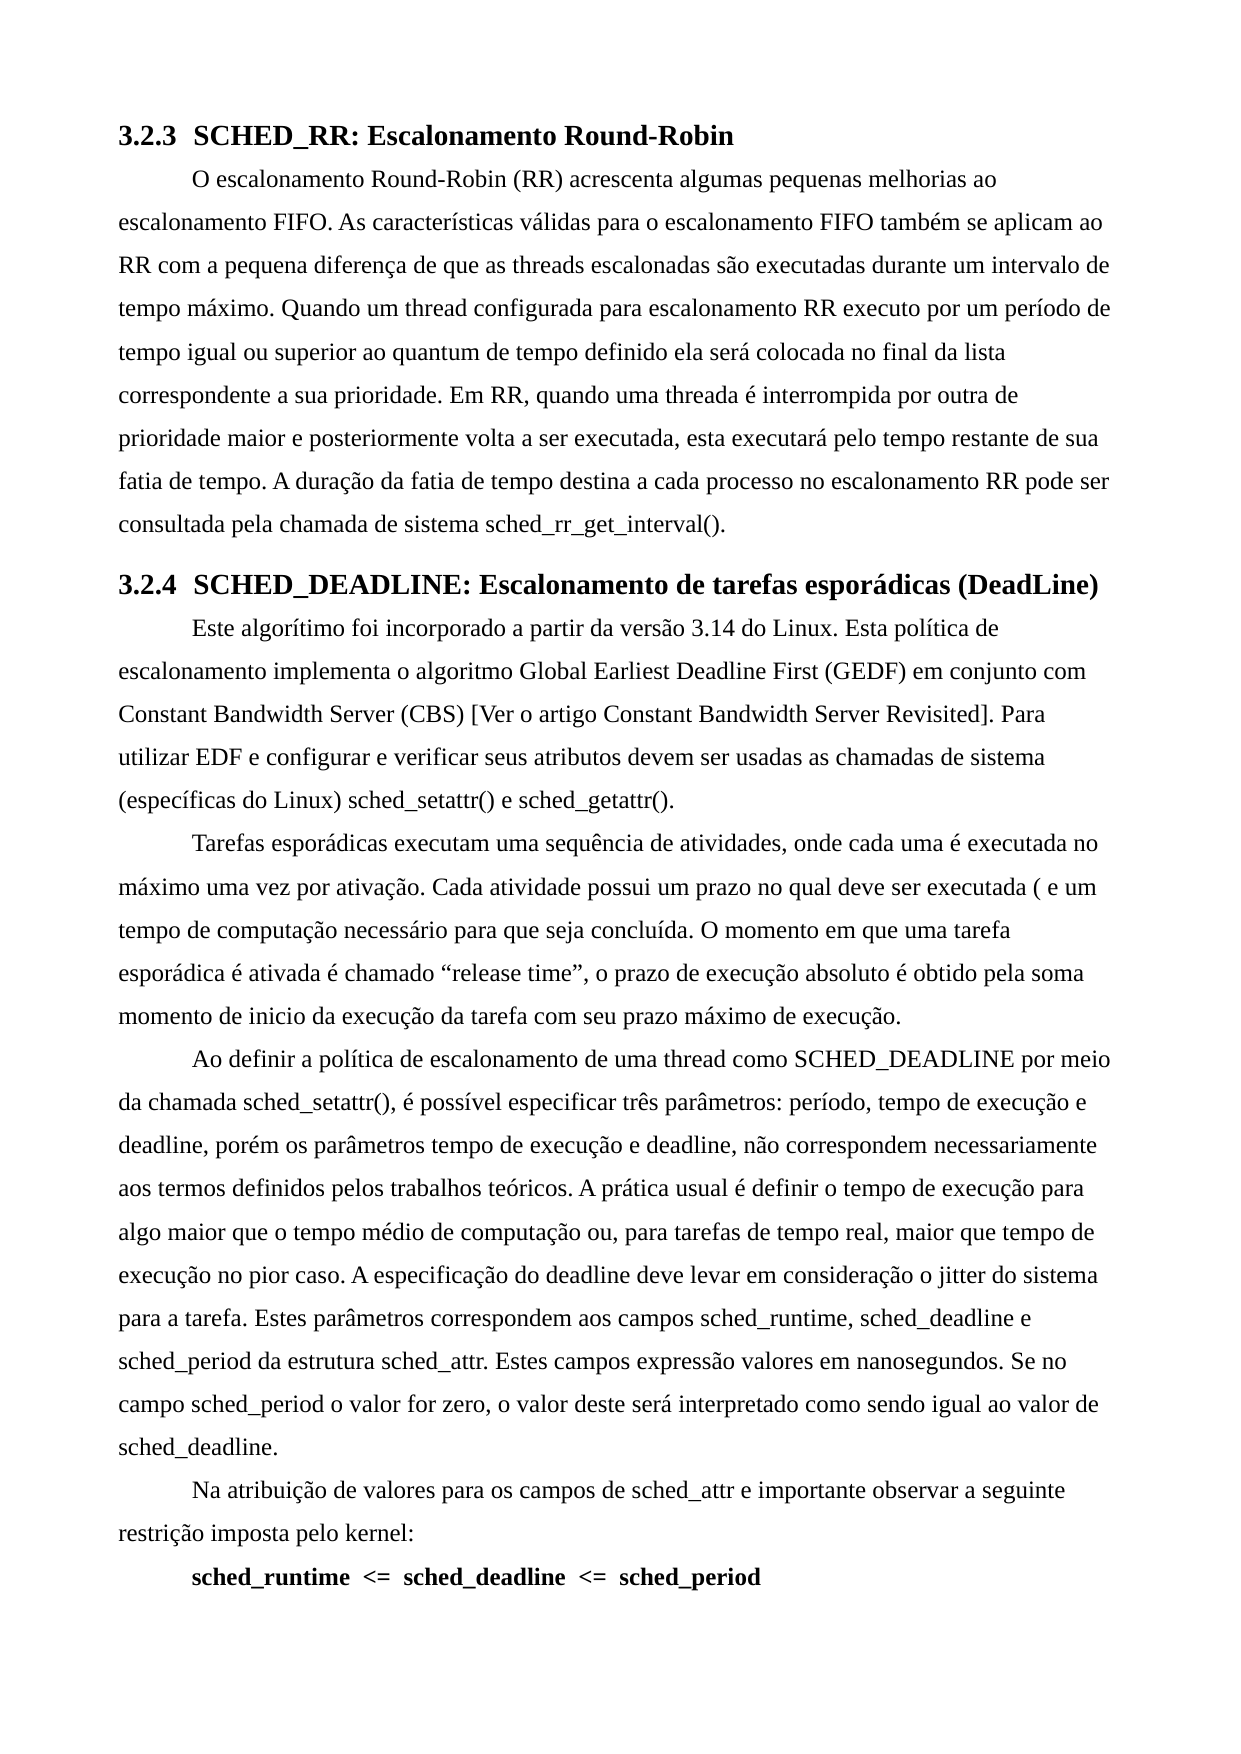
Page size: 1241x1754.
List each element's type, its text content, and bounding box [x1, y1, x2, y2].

text sched_runtime <= sched_deadline <= sched_period [118, 1562, 1122, 1590]
text Tarefas esporádicas executam uma sequência de atividades, onde cada uma é executada no máximo uma vez por ativação. Cada atividade possui um prazo no qual deve ser executada ( e um tempo de computação necessário para que seja concluída. O momento em que uma tarefa esporádica é ativada é chamado “release time”, o prazo de execução absoluto é obtido pela soma momento de inicio da execução da tarefa com seu prazo máximo de execução. [118, 828, 1122, 1030]
text Ao definir a política de escalonamento de uma thread como SCHED_DEADLINE por meio da chamada sched_setattr(), é possível especificar três parâmetros: período, tempo de execução e deadline, porém os parâmetros tempo de execução e deadline, não correspondem necessariamente aos termos definidos pelos trabalhos teóricos. A prática usual é definir o tempo de execução para algo maior que o tempo médio de computação ou, para tarefas de tempo real, maior que tempo de execução no pior caso. A especificação do deadline deve levar em consideração o jitter do sistema para a tarefa. Estes parâmetros correspondem aos campos sched_runtime, sched_deadline e sched_period da estrutura sched_attr. Estes campos expressão valores em nanosegundos. Se no campo sched_period o valor for zero, o valor deste será interpretado como sendo igual ao valor de sched_deadline. [118, 1044, 1122, 1461]
subtitle SCHED_RR: Escalonamento Round-Robin [118, 118, 1122, 152]
subtitle SCHED_DEADLINE: Escalonamento de tarefas esporádicas (DeadLine) [118, 567, 1122, 600]
text O escalonamento Round-Robin (RR) acrescenta algumas pequenas melhorias ao escalonamento FIFO. As características válidas para o escalonamento FIFO também se aplicam ao RR com a pequena diferença de que as threads escalonadas são executadas durante um intervalo de tempo máximo. Quando um thread configurada para escalonamento RR executo por um período de tempo igual ou superior ao quantum de tempo definido ela será colocada no final da lista correspondente a sua prioridade. Em RR, quando uma threada é interrompida por outra de prioridade maior e posteriormente volta a ser executada, esta executará pelo tempo restante de sua fatia de tempo. A duração da fatia de tempo destina a cada processo no escalonamento RR pode ser consultada pela chamada de sistema sched_rr_get_interval(). [118, 164, 1122, 538]
text Na atribuição de valores para os campos de sched_attr e importante observar a seguinte restrição imposta pelo kernel: [118, 1475, 1122, 1547]
text Este algorítimo foi incorporado a partir da versão 3.14 do Linux. Esta política de escalonamento implementa o algoritmo Global Earliest Deadline First (GEDF) em conjunto com Constant Bandwidth Server (CBS) [Ver o artigo Constant Bandwidth Server Revisited]. Para utilizar EDF e configurar e verificar seus atributos devem ser usadas as chamadas de sistema (específicas do Linux) sched_setattr() e sched_getattr(). [118, 613, 1122, 814]
